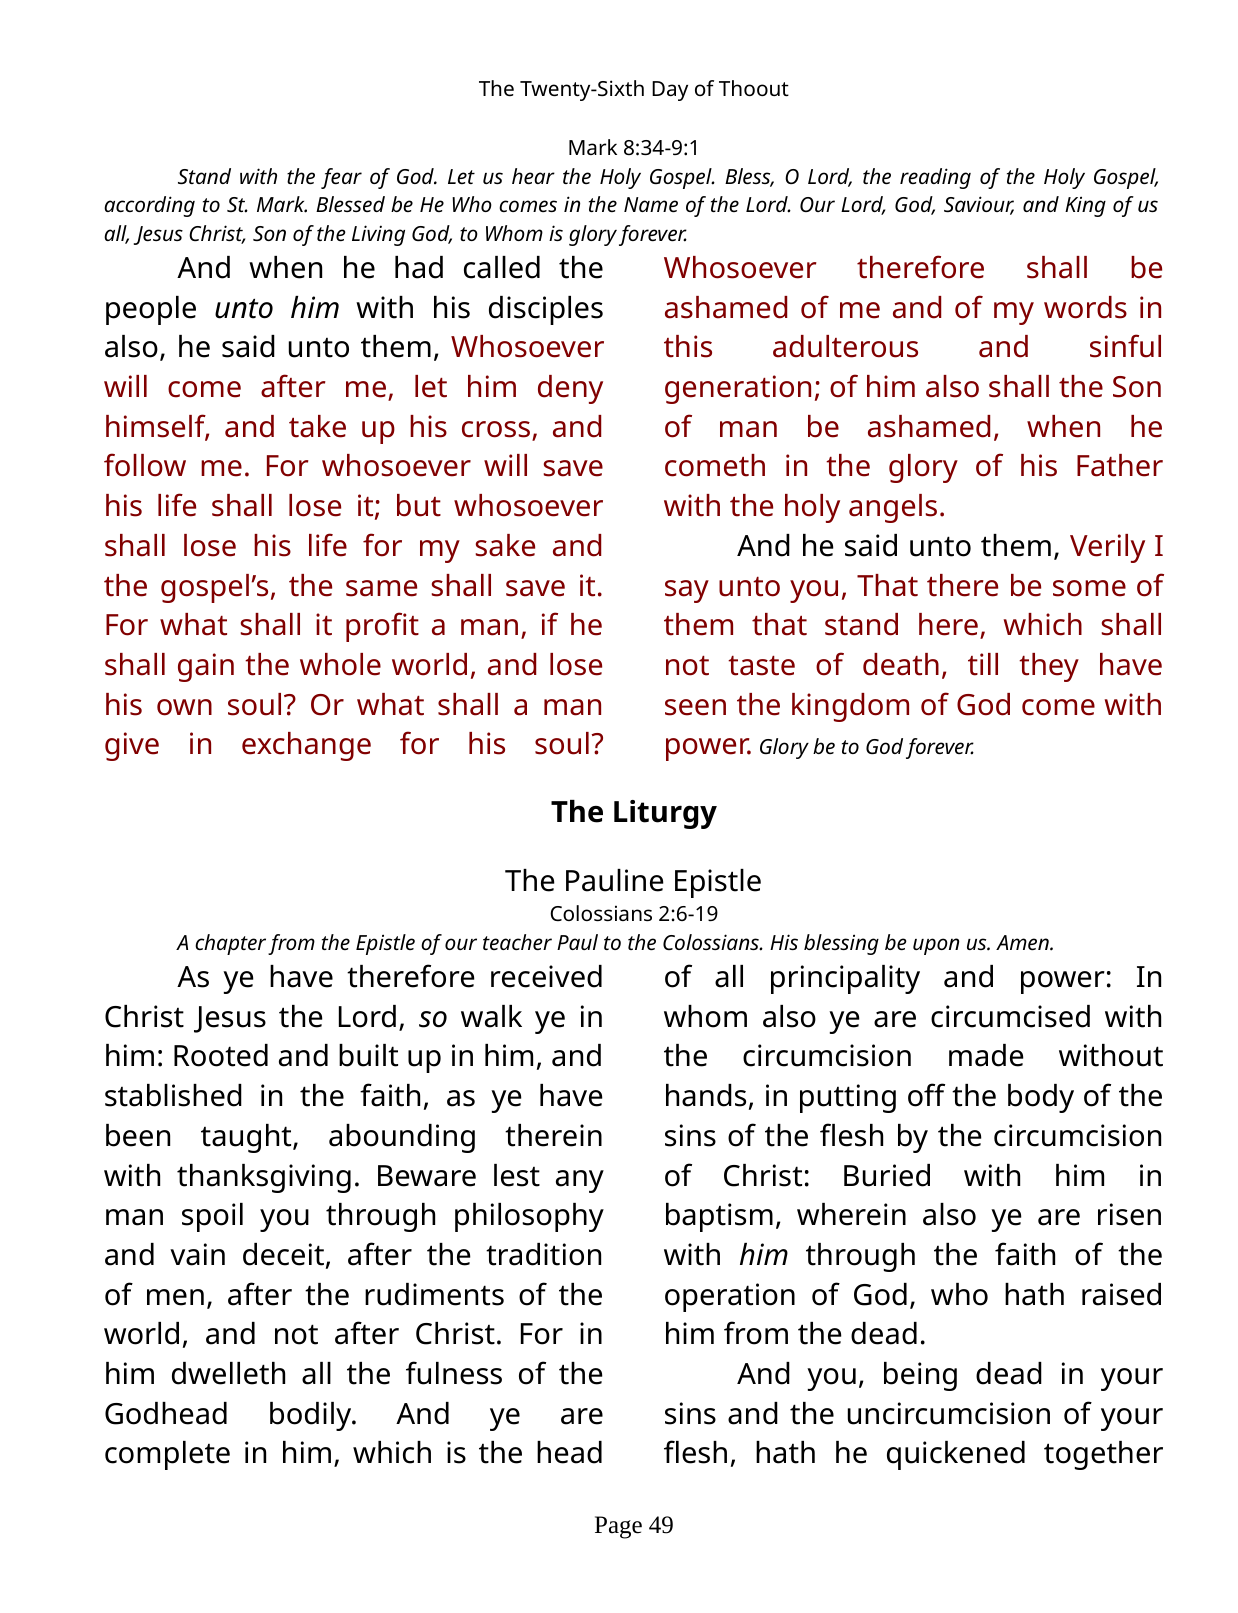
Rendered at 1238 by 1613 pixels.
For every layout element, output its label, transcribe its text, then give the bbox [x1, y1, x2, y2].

text of all principality and power: In whom also ye are circumcised with the circumcision made without hands, in putting off the body of the sins of the flesh by the circumcision of Christ: Buried with him in baptism, wherein also ye are risen with him through the faith of the operation of God, who hath raised him from the dead. [663, 956, 1164, 1353]
text As ye have therefore received Christ Jesus the Lord, so walk ye in him: Rooted and built up in him, and stablished in the faith, as ye have been taught, abounding therein with thanksgiving. Beware lest any man spoil you through philosophy and vain deceit, after the tradition of men, after the rudiments of the world, and not after Christ. For in him dwelleth all the fulness of the Godhead bodily. And ye are complete in him, which is the head [103, 956, 604, 1472]
text A chapter from the Epistle of our teacher Paul to the Colossians. His blessing be upon us. Amen. [103, 928, 1164, 956]
text Mark 8:34-9:1 [103, 133, 1164, 162]
text Whosoever therefore shall be ashamed of me and of my words in this adulterous and sinful generation; of him also shall the Son of man be ashamed, when he cometh in the glory of his Father with the holy angels. [663, 247, 1164, 525]
text Colossians 2:6-19 [103, 899, 1164, 928]
text And you, being dead in your sins and the uncircumcision of your flesh, hath he quickened together [663, 1353, 1164, 1472]
text The Pauline Epistle [103, 860, 1164, 899]
text The Liturgy [103, 792, 1164, 831]
text The Twenty-Sixth Day of Thoout [102, 74, 1165, 102]
text And when he had called the people unto him with his disciples also, he said unto them, Whosoever will come after me, let him deny himself, and take up his cross, and follow me. For whosoever will save his life shall lose it; but whosoever shall lose his life for my sake and the gospel’s, the same shall save it. For what shall it profit a man, if he shall gain the whole world, and lose his own soul? Or what shall a man give in exchange for his soul? [103, 247, 604, 763]
text Stand with the fear of God. Let us hear the Holy Gospel. Bless, O Lord, the reading of the Holy Gospel, according to St. Mark. Blessed be He Who comes in the Name of the Lord. Our Lord, God, Saviour, and King of us all, Jesus Christ, Son of the Living God, to Whom is glory forever. [103, 162, 1164, 247]
text And he said unto them, Verily I say unto you, That there be some of them that stand here, which shall not taste of death, till they have seen the kingdom of God come with power. Glory be to God forever. [663, 525, 1164, 763]
